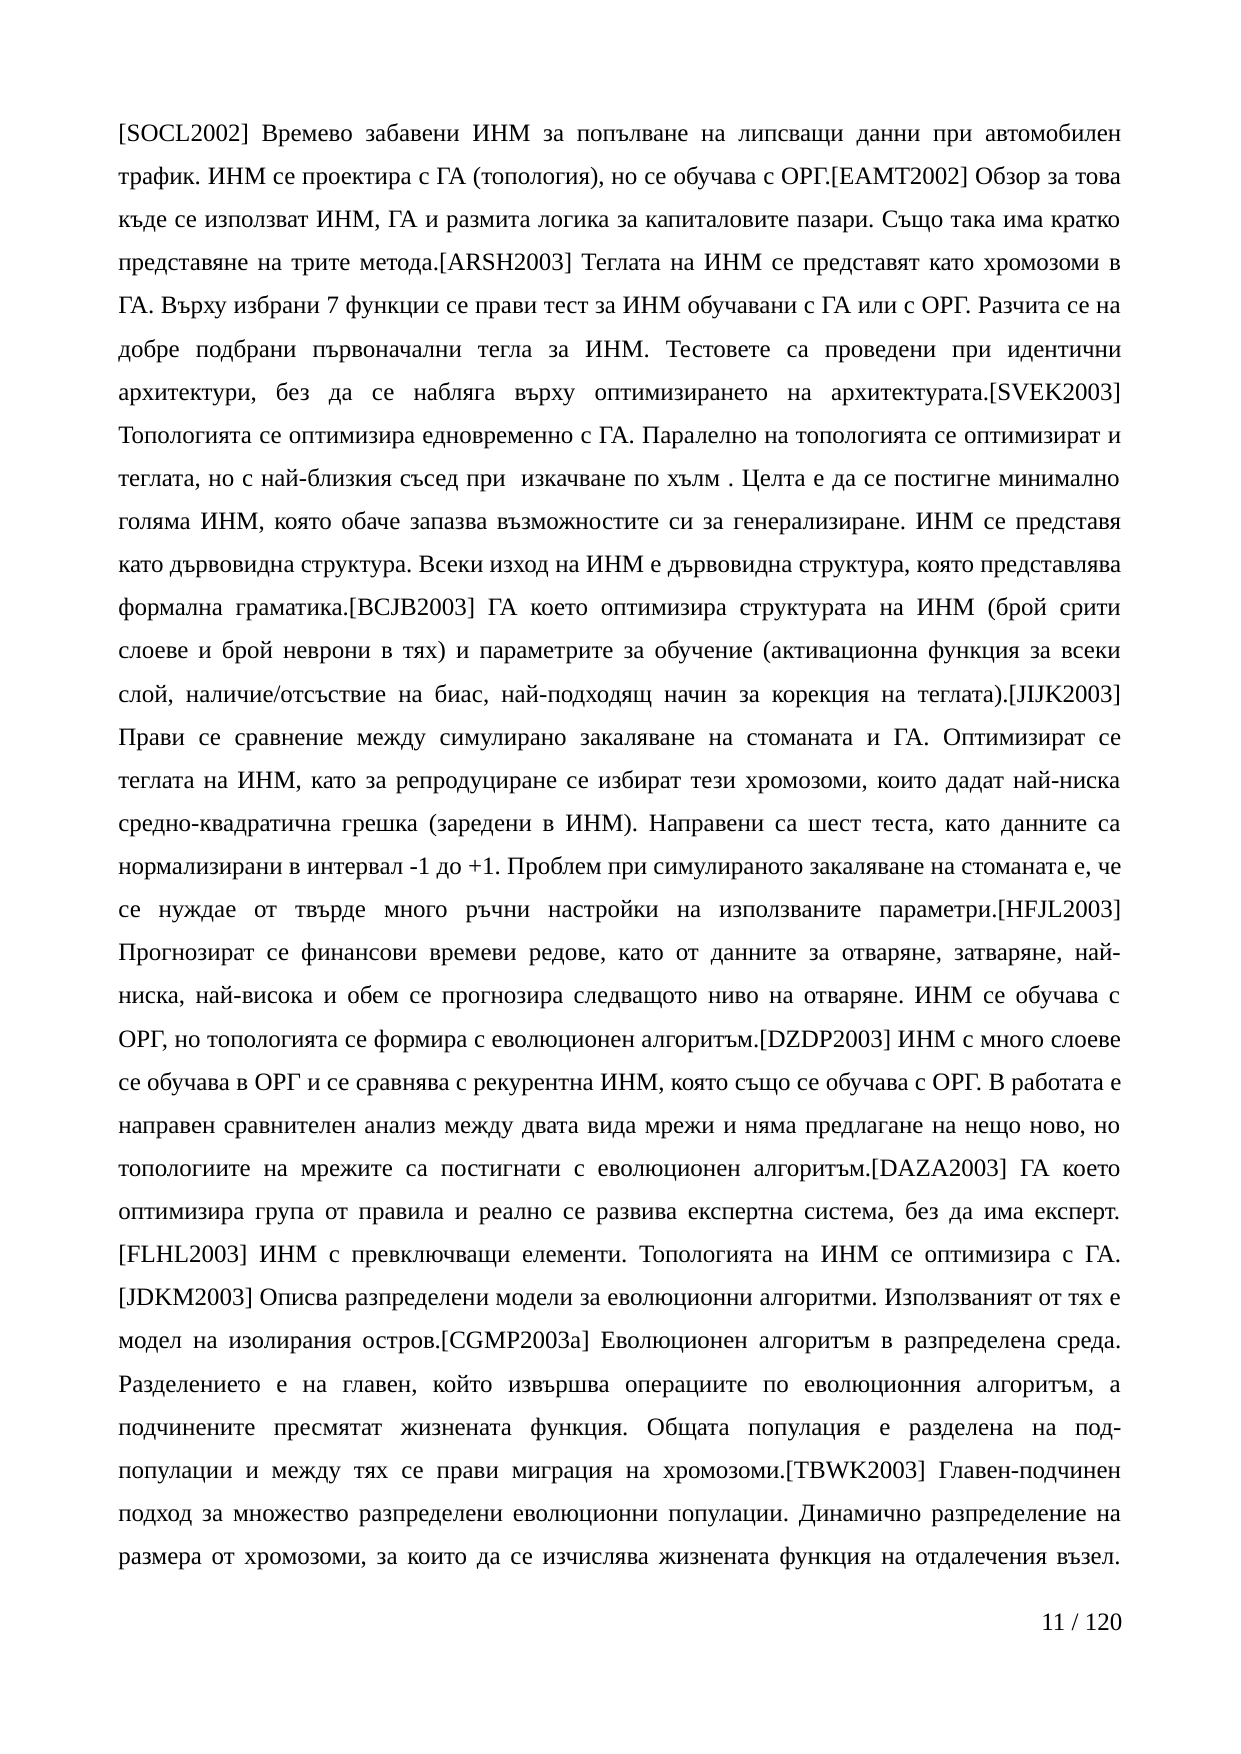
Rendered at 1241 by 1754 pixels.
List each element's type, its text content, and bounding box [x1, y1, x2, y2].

text [SOCL2002] Времево забавени ИНМ за попълване на липсващи данни при автомобилен трафик. ИНМ се проектира с ГА (топология), но се обучава с ОРГ.[EAMT2002] Обзор за това къде се използват ИНМ, ГА и размита логика за капиталовите пазари. Също така има кратко представяне на трите метода.[ARSH2003] Теглата на ИНМ се представят като хромозоми в ГА. Върху избрани 7 функции се прави тест за ИНМ обучавани с ГА или с ОРГ. Разчита се на добре подбрани първоначални тегла за ИНМ. Тестовете са проведени при идентични архитектури, без да се набляга върху оптимизирането на архитектурата.[SVEK2003] Топологията се оптимизира едновременно с ГА. Паралелно на топологията се оптимизират и теглата, но с най-близкия съсед при изкачване по хълм . Целта е да се постигне минимално голяма ИНМ, която обаче запазва възможностите си за генерализиране. ИНМ се представя като дървовидна структура. Всеки изход на ИНМ е дървовидна структура, която представлява формална граматика.[BCJB2003] ГА което оптимизира структурата на ИНМ (брой срити слоеве и брой неврони в тях) и параметрите за обучение (активационна функция за всеки слой, наличие/отсъствие на биас, най-подходящ начин за корекция на теглата).[JIJK2003] Прави се сравнение между симулирано закаляване на стоманата и ГА. Оптимизират се теглата на ИНМ, като за репродуциране се избират тези хромозоми, които дадат най-ниска средно-квадратична грешка (заредени в ИНМ). Направени са шест теста, като данните са нормализирани в интервал -1 до +1. Проблем при симулираното закаляване на стоманата е, че се нуждае от твърде много ръчни настройки на използваните параметри.[HFJL2003] Прогнозират се финансови времеви редове, като от данните за отваряне, затваряне, най-ниска, най-висока и обем се прогнозира следващото ниво на отваряне. ИНМ се обучава с ОРГ, но топологията се формира с еволюционен алгоритъм.[DZDP2003] ИНМ с много слоеве се обучава в ОРГ и се сравнява с рекурентна ИНМ, която също се обучава с ОРГ. В работата е направен сравнителен анализ между двата вида мрежи и няма предлагане на нещо ново, но топологиите на мрежите са постигнати с еволюционен алгоритъм.[DAZA2003] ГА което оптимизира група от правила и реално се развива експертна система, без да има експерт.[FLHL2003] ИНМ с превключващи елементи. Топологията на ИНМ се оптимизира с ГА.[JDKM2003] Описва разпределени модели за еволюционни алгоритми. Използваният от тях е модел на изолирания остров.[CGMP2003a] Еволюционен алгоритъм в разпределена среда. Разделението е на главен, който извършва операциите по еволюционния алгоритъм, а подчинените пресмятат жизнената функция. Общата популация е разделена на под-популации и между тях се прави миграция на хромозоми.[TBWK2003] Главен-подчинен подход за множество разпределени еволюционни популации. Динамично разпределение на размера от хромозоми, за които да се изчислява жизнената функция на отдалечения възел. [118, 118, 1122, 1570]
